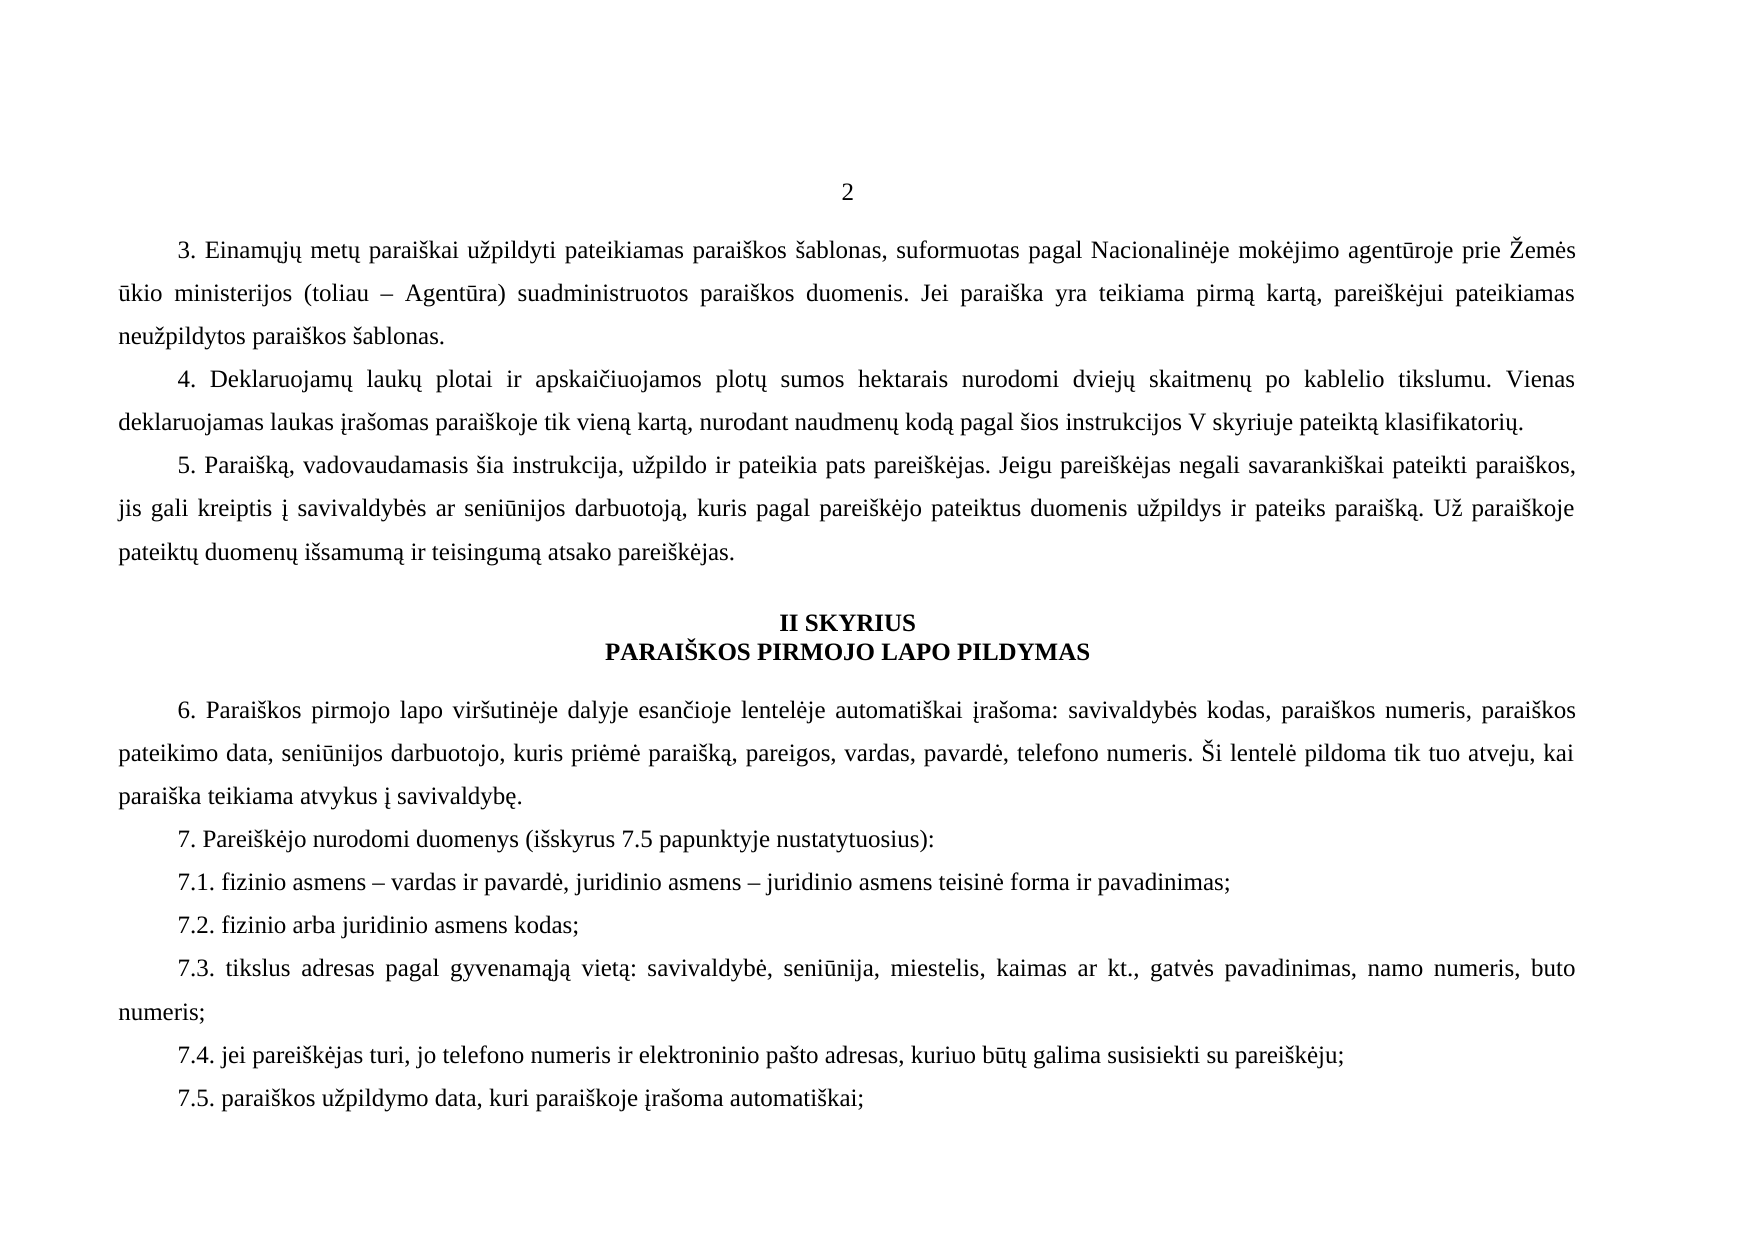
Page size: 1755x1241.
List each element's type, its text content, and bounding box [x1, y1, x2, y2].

text II SKYRIUS [118, 608, 1577, 637]
text 7.1. fizinio asmens – vardas ir pavardė, juridinio asmens – juridinio asmens teisinė forma ir pavadinimas; [118, 867, 1577, 896]
text 7.4. jei pareiškėjas turi, jo telefono numeris ir elektroninio pašto adresas, kuriuo būtų galima susisiekti su pareiškėju; [118, 1040, 1577, 1068]
text 3. Einamųjų metų paraiškai užpildyti pateikiamas paraiškos šablonas, suformuotas pagal Nacionalinėje mokėjimo agentūroje prie Žemės ūkio ministerijos (toliau – Agentūra) suadministruotos paraiškos duomenis. Jei paraiška yra teikiama pirmą kartą, pareiškėjui pateikiamas neužpildytos paraiškos šablonas. [118, 235, 1577, 350]
text 4. Deklaruojamų laukų plotai ir apskaičiuojamos plotų sumos hektarais nurodomi dviejų skaitmenų po kablelio tikslumu. Vienas deklaruojamas laukas įrašomas paraiškoje tik vieną kartą, nurodant naudmenų kodą pagal šios instrukcijos V skyriuje pateiktą klasifikatorių. [118, 364, 1577, 436]
text 7. Pareiškėjo nurodomi duomenys (išskyrus 7.5 papunktyje nustatytuosius): [118, 824, 1577, 853]
text 7.3. tikslus adresas pagal gyvenamąją vietą: savivaldybė, seniūnija, miestelis, kaimas ar kt., gatvės pavadinimas, namo numeris, buto numeris; [118, 953, 1577, 1025]
text PARAIŠKOS PIRMOJO LAPO PILDYMAS [118, 637, 1577, 666]
text 5. Paraišką, vadovaudamasis šia instrukcija, užpildo ir pateikia pats pareiškėjas. Jeigu pareiškėjas negali savarankiškai pateikti paraiškos, jis gali kreiptis į savivaldybės ar seniūnijos darbuotoją, kuris pagal pareiškėjo pateiktus duomenis užpildys ir pateiks paraišką. Už paraiškoje pateiktų duomenų išsamumą ir teisingumą atsako pareiškėjas. [118, 450, 1577, 565]
text 7.2. fizinio arba juridinio asmens kodas; [118, 910, 1577, 939]
text 7.5. paraiškos užpildymo data, kuri paraiškoje įrašoma automatiškai; [118, 1083, 1577, 1112]
text 6. Paraiškos pirmojo lapo viršutinėje dalyje esančioje lentelėje automatiškai įrašoma: savivaldybės kodas, paraiškos numeris, paraiškos pateikimo data, seniūnijos darbuotojo, kuris priėmė paraišką, pareigos, vardas, pavardė, telefono numeris. Ši lentelė pildoma tik tuo atveju, kai paraiška teikiama atvykus į savivaldybę. [118, 695, 1577, 810]
